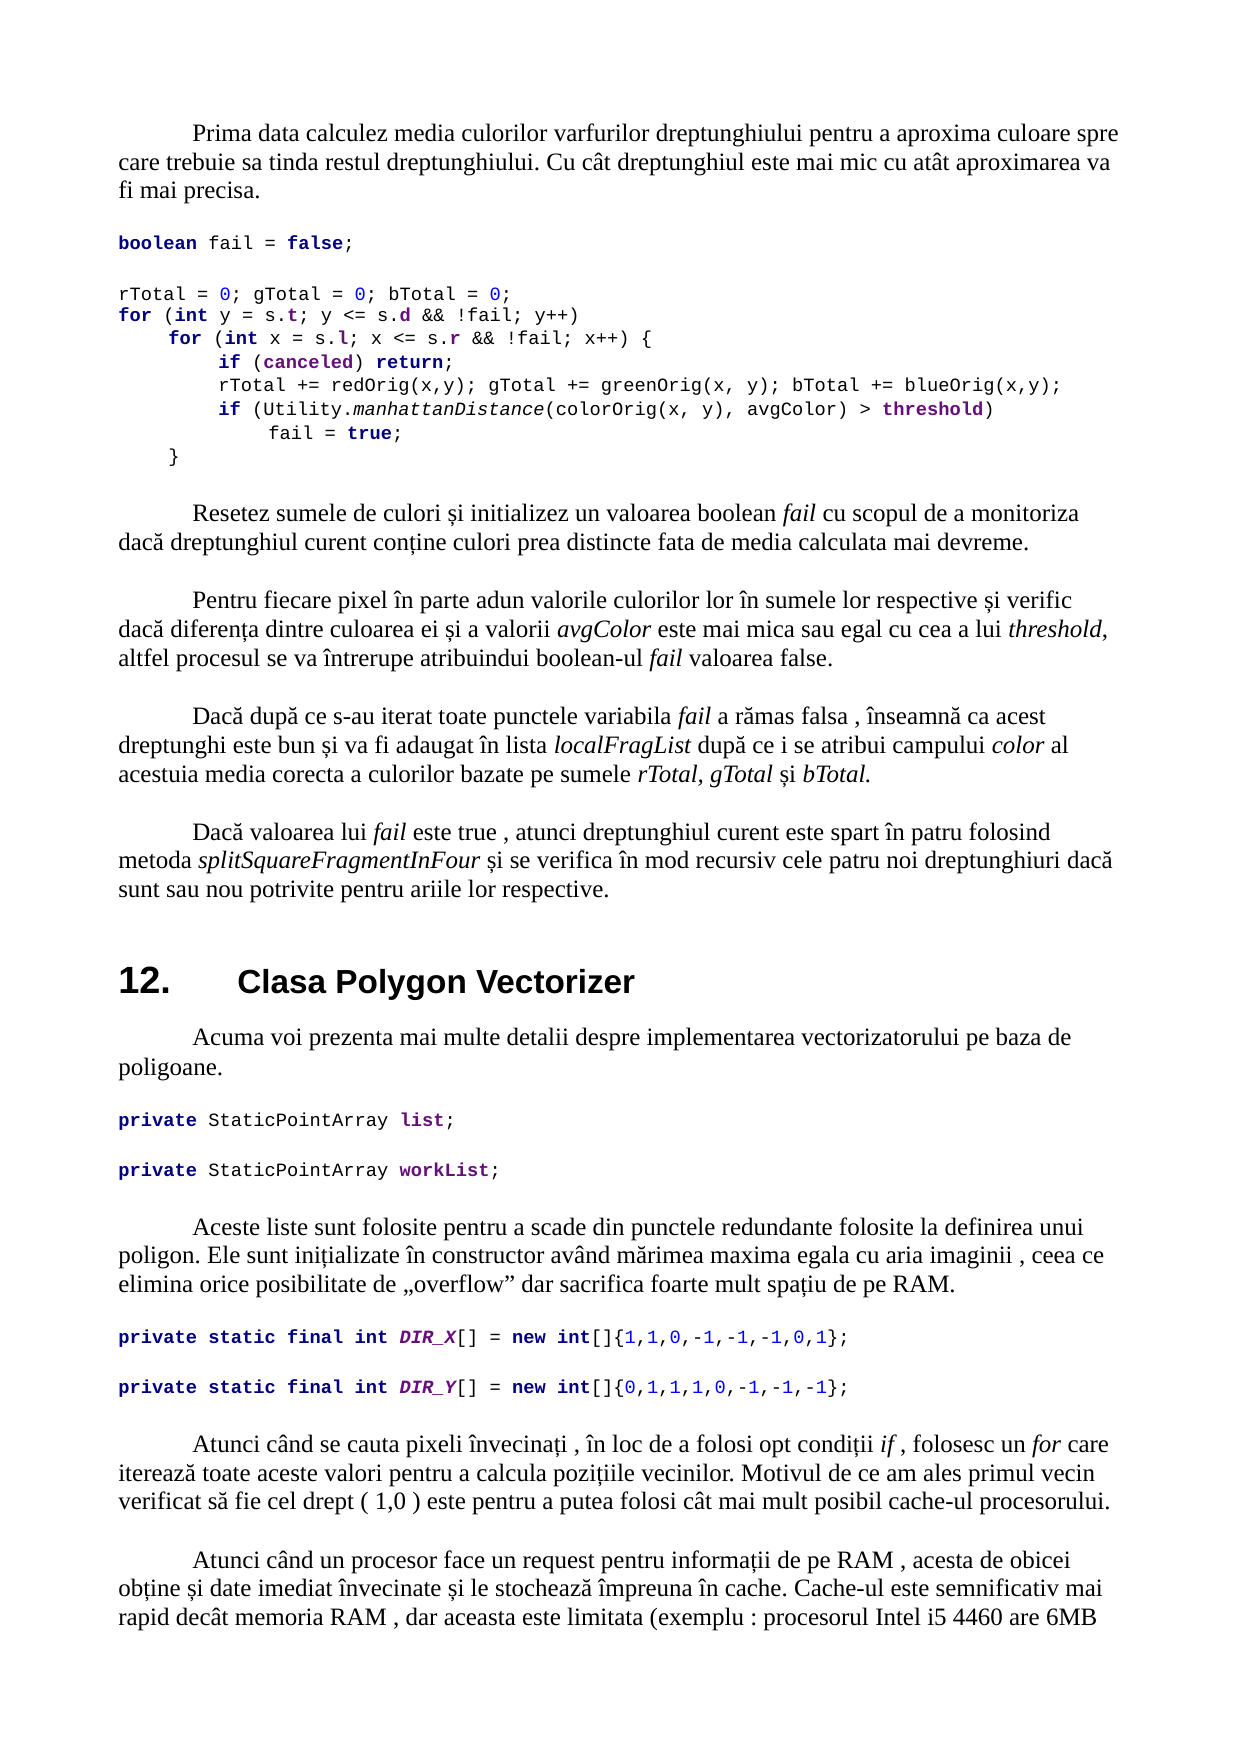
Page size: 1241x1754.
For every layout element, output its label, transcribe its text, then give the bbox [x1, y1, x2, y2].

text Dacă după ce s-au iterat toate punctele variabila fail a rămas falsa , înseamnă ca acest dreptunghi este bun și va fi adaugat în lista localFragList după ce i se atribui campului color al acestuia media corecta a culorilor bazate pe sumele rTotal, gTotal și bTotal. [118, 701, 1122, 787]
text Atunci când se cauta pixeli învecinați , în loc de a folosi opt condiții if , folosesc un for care iterează toate aceste valori pentru a calcula pozițiile vecinilor. Motivul de ce am ales primul vecin verificat să fie cel drept ( 1,0 ) este pentru a putea folosi cât mai mult posibil cache-ul procesorului. [118, 1429, 1122, 1515]
text Dacă valoarea lui fail este true , atunci dreptunghiul curent este spart în patru folosind metoda splitSquareFragmentInFour și se verifica în mod recursiv cele patru noi dreptunghiuri dacă sunt sau nou potrivite pentru ariile lor respective. [118, 817, 1122, 903]
subtitle Clasa Polygon Vectorizer [118, 958, 1122, 1001]
text fail = true; [118, 422, 1122, 445]
text private StaticPointArray workList; [118, 1161, 1122, 1182]
text } [118, 445, 1122, 469]
text Resetez sumele de culori și initializez un valoarea boolean fail cu scopul de a monitoriza dacă dreptunghiul curent conține culori prea distincte fata de media calculata mai devreme. [118, 498, 1122, 556]
text private static final int DIR_Y[] = new int[]{0,1,1,1,0,-1,-1,-1}; [118, 1378, 1122, 1399]
text private StaticPointArray list; [118, 1110, 1122, 1132]
text if (canceled) return; [118, 351, 1122, 374]
text rTotal += redOrig(x,y); gTotal += greenOrig(x, y); bTotal += blueOrig(x,y); [118, 374, 1122, 398]
text if (Utility.manhattanDistance(colorOrig(x, y), avgColor) > threshold) [118, 398, 1122, 422]
text Atunci când un procesor face un request pentru informații de pe RAM , acesta de obicei obține și date imediat învecinate și le stochează împreuna în cache. Cache-ul este semnificativ mai rapid decât memoria RAM , dar aceasta este limitata (exemplu : procesorul Intel i5 4460 are 6MB [118, 1545, 1122, 1631]
text Pentru fiecare pixel în parte adun valorile culorilor lor în sumele lor respective și verific dacă diferența dintre culoarea ei și a valorii avgColor este mai mica sau egal cu cea a lui threshold, altfel procesul se va întrerupe atribuindui boolean-ul fail valoarea false. [118, 585, 1122, 672]
text boolean fail = false; [118, 234, 1122, 255]
text for (int x = s.l; x <= s.r && !fail; x++) { [118, 327, 1122, 351]
text Aceste liste sunt folosite pentru a scade din punctele redundante folosite la definirea unui poligon. Ele sunt inițializate în constructor având mărimea maxima egala cu aria imaginii , ceea ce elimina orice posibilitate de „overflow” dar sacrifica foarte mult spațiu de pe RAM. [118, 1212, 1122, 1298]
text for (int y = s.t; y <= s.d && !fail; y++) [118, 306, 1122, 327]
text Acuma voi prezenta mai multe detalii despre implementarea vectorizatorului pe baza de poligoane. [118, 1014, 1122, 1081]
text rTotal = 0; gTotal = 0; bTotal = 0; [118, 284, 1122, 306]
text private static final int DIR_X[] = new int[]{1,1,0,-1,-1,-1,0,1}; [118, 1327, 1122, 1349]
text Prima data calculez media culorilor varfurilor dreptunghiului pentru a aproxima culoare spre care trebuie sa tinda restul dreptunghiului. Cu cât dreptunghiul este mai mic cu atât aproximarea va fi mai precisa. [118, 118, 1122, 204]
